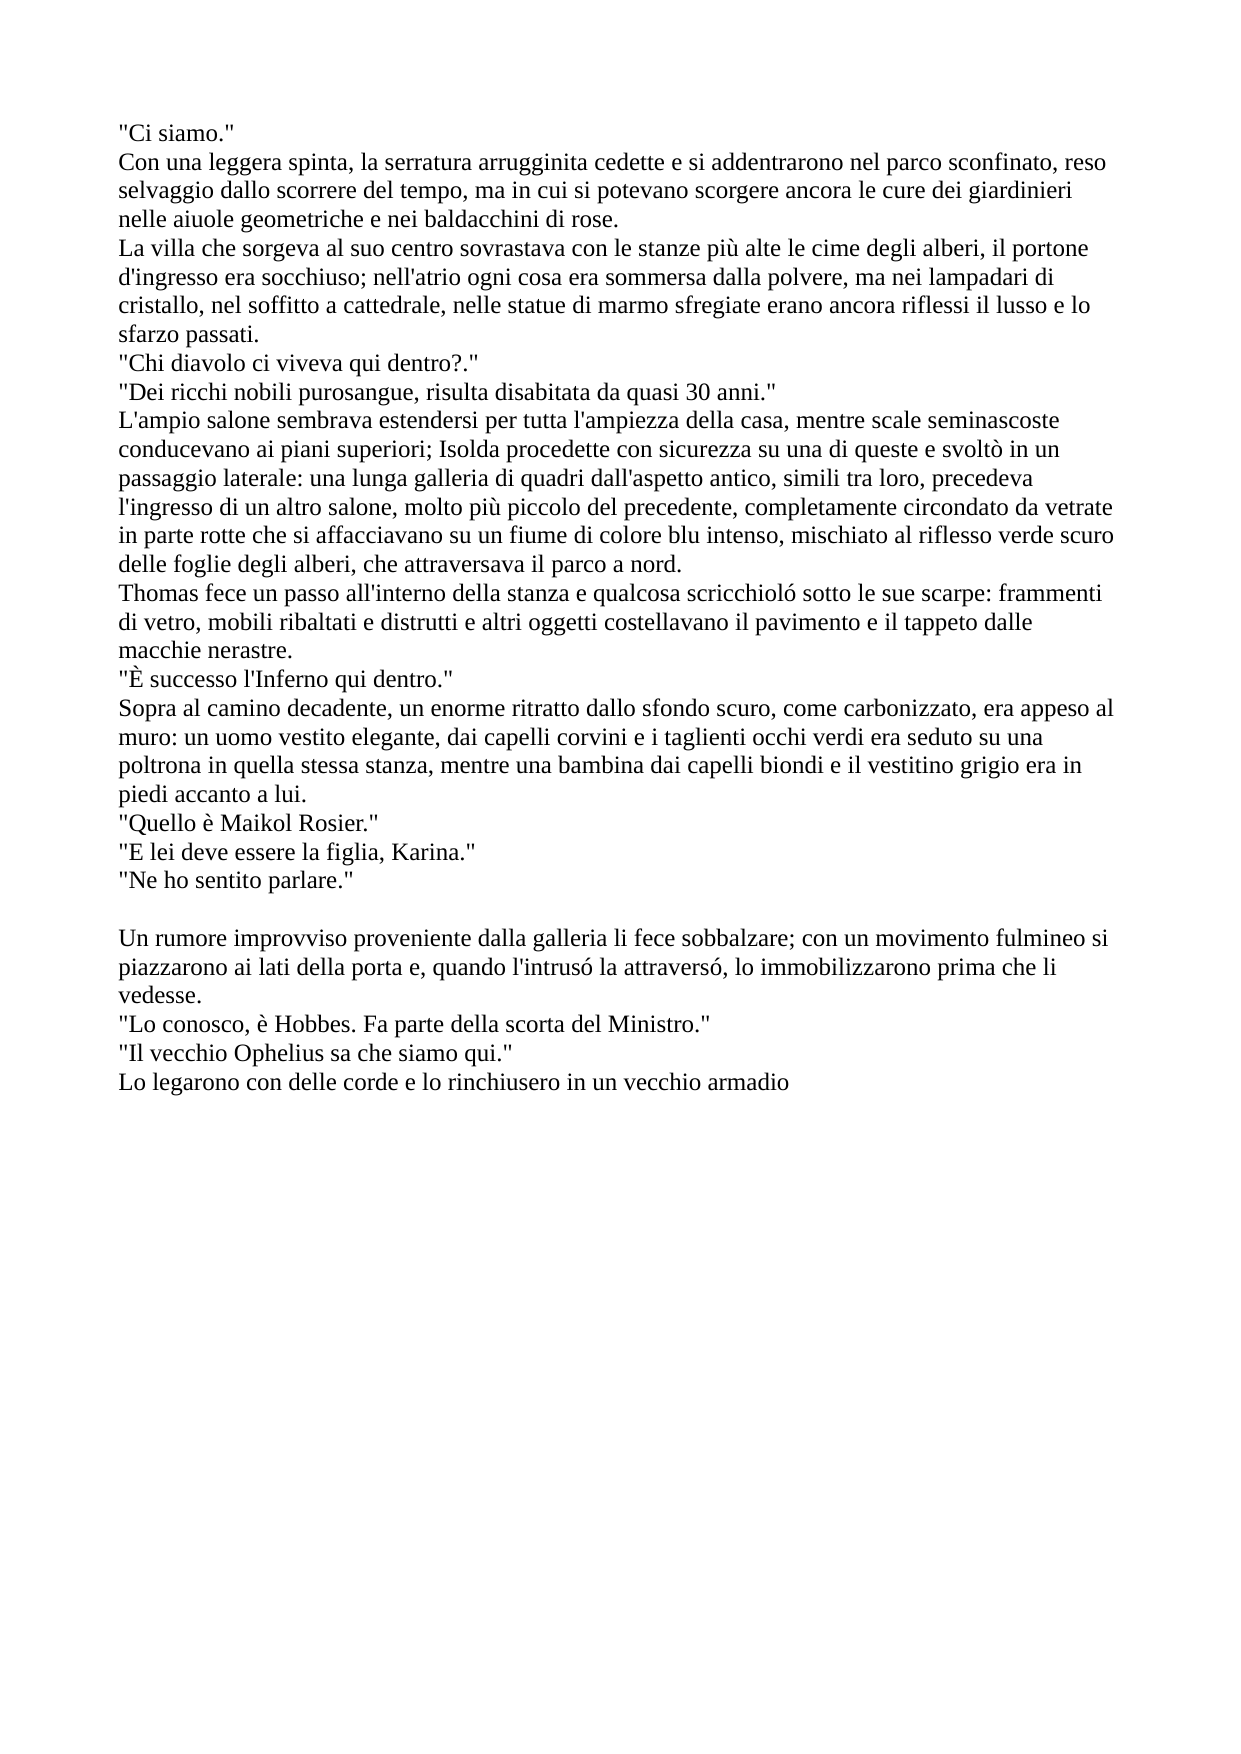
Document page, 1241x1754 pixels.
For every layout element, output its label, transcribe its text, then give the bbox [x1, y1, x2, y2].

text "Chi diavolo ci viveva qui dentro?." [118, 348, 1122, 377]
text "È successo l'Inferno qui dentro." [118, 664, 1122, 693]
text Thomas fece un passo all'interno della stanza e qualcosa scricchioló sotto le sue scarpe: frammenti di vetro, mobili ribaltati e distrutti e altri oggetti costellavano il pavimento e il tappeto dalle macchie nerastre. [118, 578, 1122, 664]
text "Quello è Maikol Rosier." [118, 808, 1122, 837]
text "Ne ho sentito parlare." [118, 866, 1122, 894]
text La villa che sorgeva al suo centro sovrastava con le stanze più alte le cime degli alberi, il portone d'ingresso era socchiuso; nell'atrio ogni cosa era sommersa dalla polvere, ma nei lampadari di cristallo, nel soffitto a cattedrale, nelle statue di marmo sfregiate erano ancora riflessi il lusso e lo sfarzo passati. [118, 233, 1122, 348]
text Sopra al camino decadente, un enorme ritratto dallo sfondo scuro, come carbonizzato, era appeso al muro: un uomo vestito elegante, dai capelli corvini e i taglienti occhi verdi era seduto su una poltrona in quella stessa stanza, mentre una bambina dai capelli biondi e il vestitino grigio era in piedi accanto a lui. [118, 693, 1122, 808]
text Lo legarono con delle corde e lo rinchiusero in un vecchio armadio [118, 1067, 1122, 1096]
text L'ampio salone sembrava estendersi per tutta l'ampiezza della casa, mentre scale seminascoste conducevano ai piani superiori; Isolda procedette con sicurezza su una di queste e svoltò in un passaggio laterale: una lunga galleria di quadri dall'aspetto antico, simili tra loro, precedeva l'ingresso di un altro salone, molto più piccolo del precedente, completamente circondato da vetrate in parte rotte che si affacciavano su un fiume di colore blu intenso, mischiato al riflesso verde scuro delle foglie degli alberi, che attraversava il parco a nord. [118, 406, 1122, 578]
text "Ci siamo." [118, 118, 1122, 147]
text "Dei ricchi nobili purosangue, risulta disabitata da quasi 30 anni." [118, 377, 1122, 406]
text Un rumore improvviso proveniente dalla galleria li fece sobbalzare; con un movimento fulmineo si piazzarono ai lati della porta e, quando l'intrusó la attraversó, lo immobilizzarono prima che li vedesse. [118, 923, 1122, 1009]
text "Il vecchio Ophelius sa che siamo qui." [118, 1038, 1122, 1067]
text "E lei deve essere la figlia, Karina." [118, 837, 1122, 866]
text "Lo conosco, è Hobbes. Fa parte della scorta del Ministro." [118, 1009, 1122, 1038]
text Con una leggera spinta, la serratura arrugginita cedette e si addentrarono nel parco sconfinato, reso selvaggio dallo scorrere del tempo, ma in cui si potevano scorgere ancora le cure dei giardinieri nelle aiuole geometriche e nei baldacchini di rose. [118, 147, 1122, 233]
